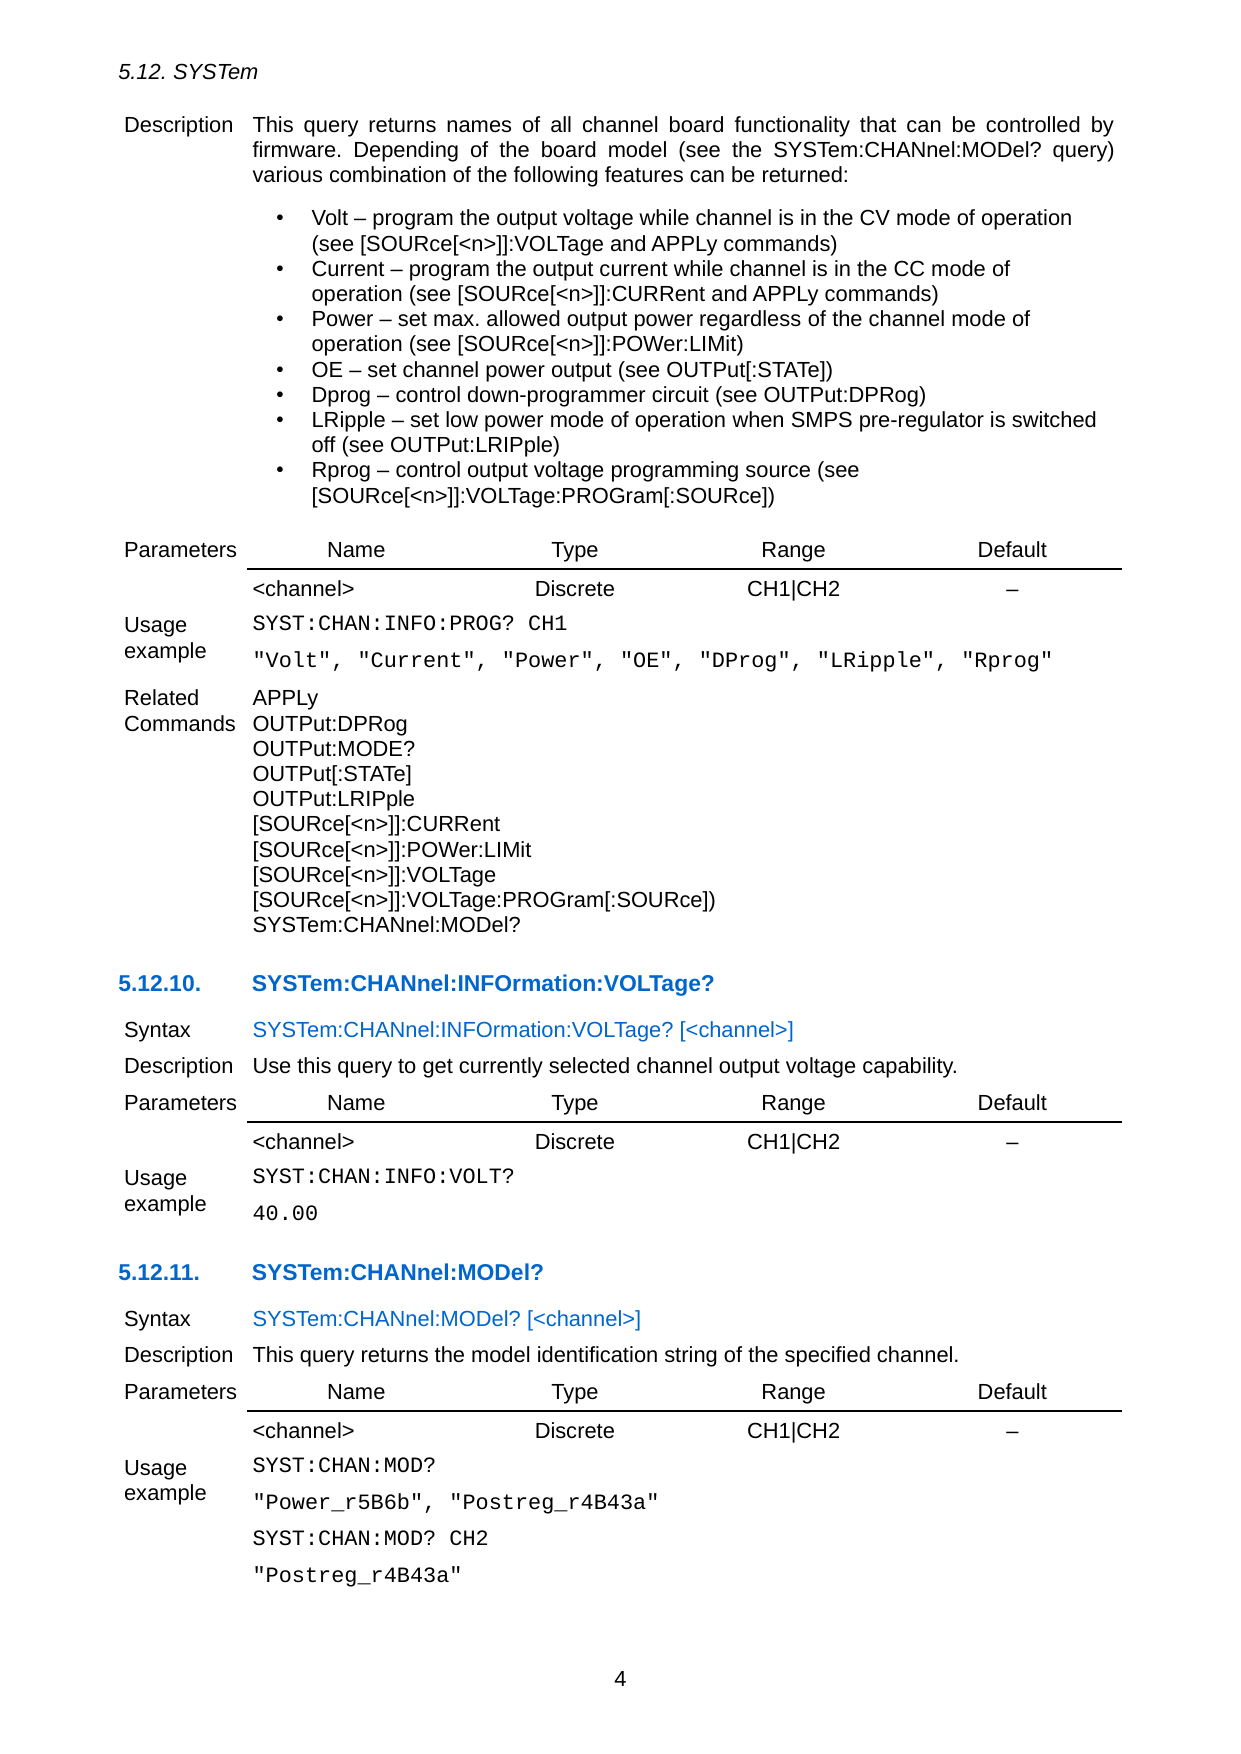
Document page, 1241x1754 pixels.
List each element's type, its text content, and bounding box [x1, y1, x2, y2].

subtitle SYSTem:CHANnel:MODel? [118, 1259, 1122, 1285]
table_cell Type [465, 1373, 684, 1410]
table_cell Parameters [118, 531, 247, 607]
table_cell <channel> [247, 570, 465, 607]
table_cell This query returns the model identification string of the specified channel. [247, 1337, 1122, 1373]
table_cell SYST:CHAN:MOD? "Power_r5B6b", "Postreg_r4B43a" SYST:CHAN:MOD? CH2 "Postreg_r4B43a" [247, 1449, 1122, 1595]
table_cell Range [684, 531, 903, 568]
table_cell – [903, 1123, 1122, 1159]
table_cell Usage example [118, 1160, 247, 1232]
table_cell Usage example [118, 1449, 247, 1595]
table_cell Usage example [118, 607, 247, 679]
table_cell <channel> [247, 1123, 465, 1159]
table_cell Name [247, 1084, 465, 1121]
table_cell Description [118, 106, 247, 531]
table_cell Name [247, 1373, 465, 1410]
table_cell Parameters [118, 1373, 247, 1449]
table_cell CH1|CH2 [684, 1412, 903, 1449]
table_header Syntax [118, 1300, 247, 1337]
table_cell Discrete [465, 1123, 684, 1159]
table_cell Discrete [465, 1412, 684, 1449]
table_cell SYST:CHAN:INFO:PROG? CH1 "Volt", "Current", "Power", "OE", "DProg", "LRipple", "Rprog" [247, 607, 1122, 679]
table_cell Range [684, 1373, 903, 1410]
table_cell CH1|CH2 [684, 570, 903, 607]
table_cell Discrete [465, 570, 684, 607]
table_cell <channel> [247, 1412, 465, 1449]
subtitle SYSTem:CHANnel:INFOrmation:VOLTage? [118, 969, 1122, 996]
table_cell Default [903, 1084, 1122, 1121]
table_cell Description [118, 1048, 247, 1084]
table_cell CH1|CH2 [684, 1123, 903, 1159]
table_cell Default [903, 1373, 1122, 1410]
table_cell Type [465, 1084, 684, 1121]
table_cell Description [118, 1337, 247, 1373]
table_cell Range [684, 1084, 903, 1121]
table_cell Type [465, 531, 684, 568]
table_header SYSTem:CHANnel:MODel? [<channel>] [247, 1300, 1122, 1337]
table_header Syntax [118, 1011, 247, 1047]
table_cell SYST:CHAN:INFO:VOLT? 40.00 [247, 1160, 1122, 1232]
table_cell Related Commands [118, 680, 247, 943]
table_cell Use this query to get currently selected channel output voltage capability. [247, 1048, 1122, 1084]
table_header SYSTem:CHANnel:INFOrmation:VOLTage? [<channel>] [247, 1011, 1122, 1047]
table_cell – [903, 570, 1122, 607]
table_cell Name [247, 531, 465, 568]
table_cell Parameters [118, 1084, 247, 1159]
table_cell This query returns names of all channel board functionality that can be controlled by firmware. Depending of the board model (see the SYSTem:CHANnel:MODel? query) various combination of the following features can be returned: Volt – program the output voltage while channel is in the CV mode of operation (see [SOURce[<n>]]:VOLTage and APPLy commands) Current – program the output current while channel is in the CC mode of operation (see [SOURce[<n>]]:CURRent and APPLy commands) Power – set max. allowed output power regardless of the channel mode of operation (see [SOURce[<n>]]:POWer:LIMit) OE – set channel power output (see OUTPut[:STATe]) Dprog – control down-programmer circuit (see OUTPut:DPRog) LRipple – set low power mode of operation when SMPS pre-regulator is switched off (see OUTPut:LRIPple) Rprog – control output voltage programming source (see [SOURce[<n>]]:VOLTage:PROGram[:SOURce]) [247, 106, 1122, 531]
table_cell APPLy OUTPut:DPRog OUTPut:MODE? OUTPut[:STATe] OUTPut:LRIPple [SOURce[<n>]]:CURRent [SOURce[<n>]]:POWer:LIMit [SOURce[<n>]]:VOLTage [SOURce[<n>]]:VOLTage:PROGram[:SOURce]) SYSTem:CHANnel:MODel? [247, 680, 1122, 943]
table_cell Default [903, 531, 1122, 568]
table_cell – [903, 1412, 1122, 1449]
